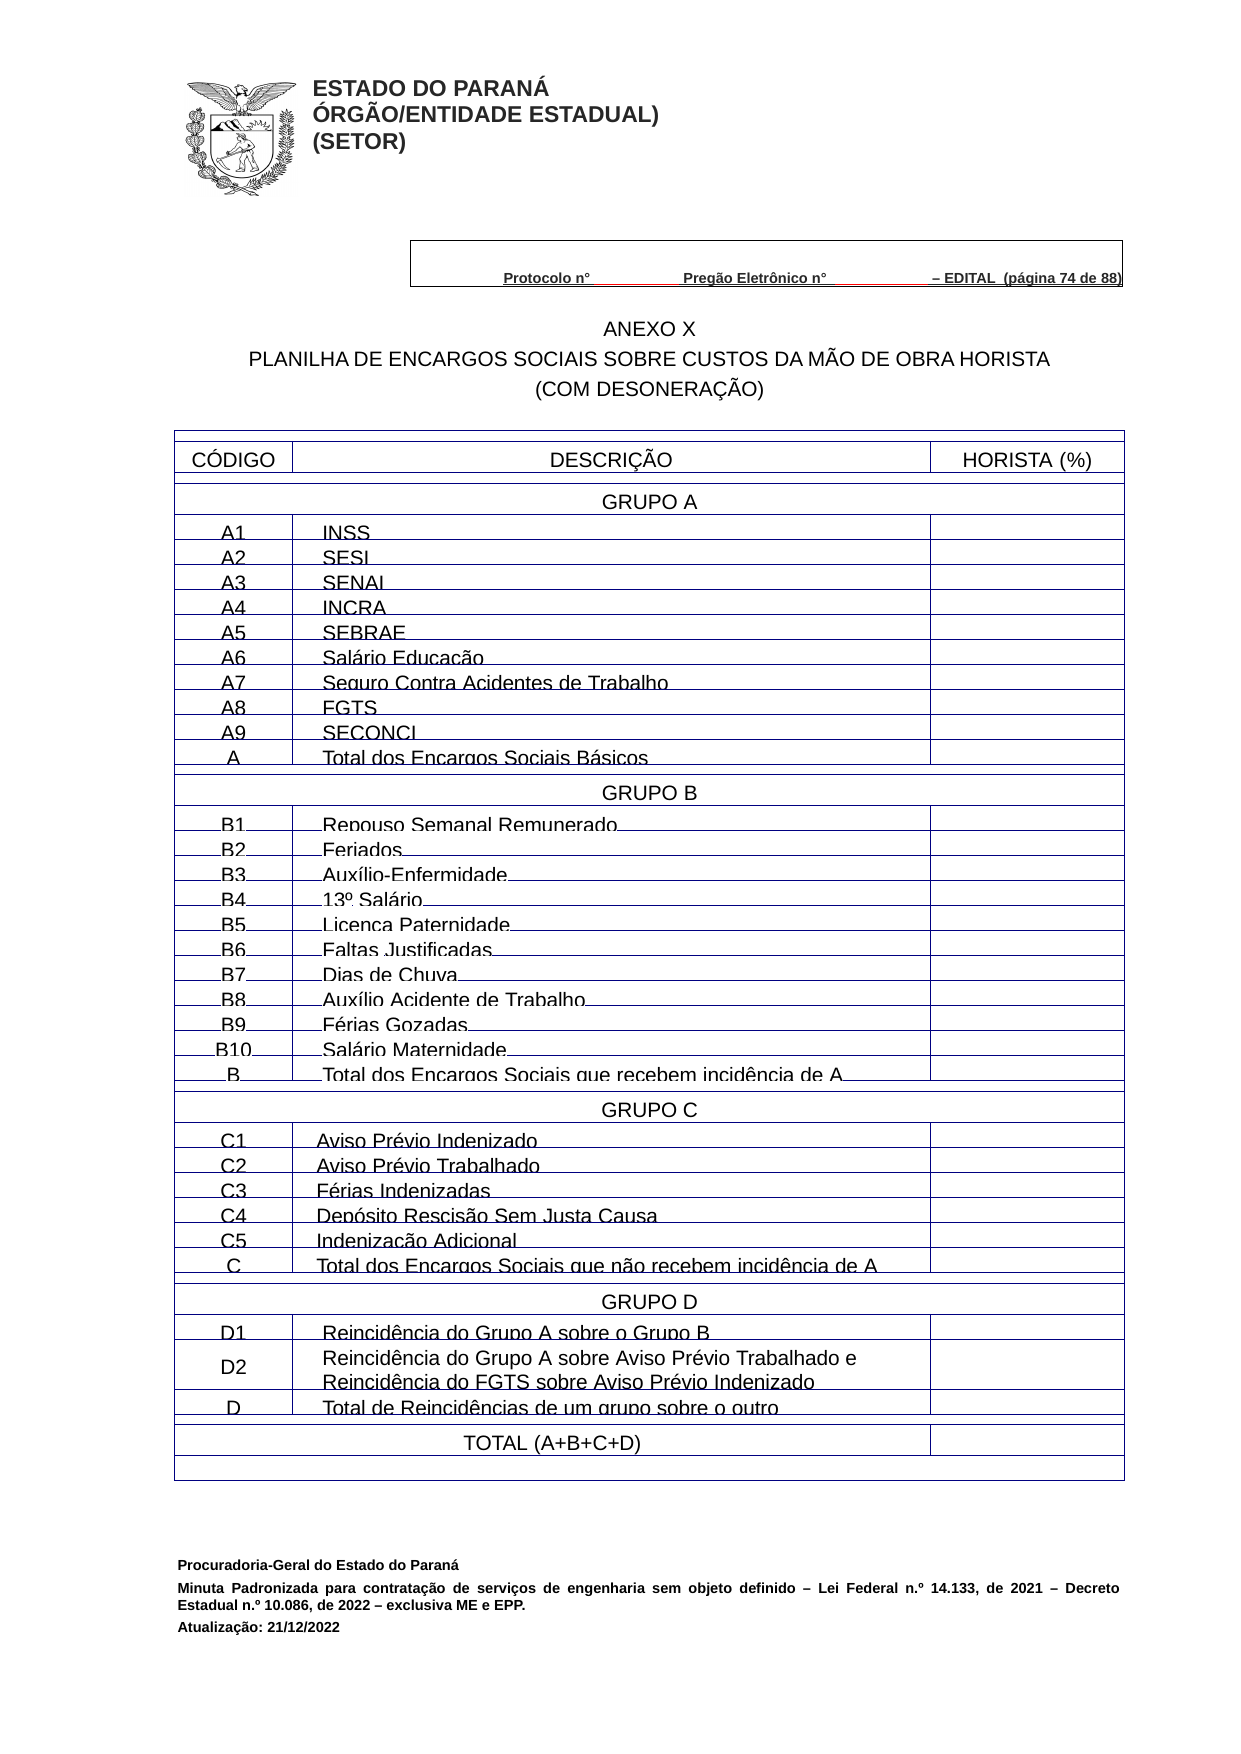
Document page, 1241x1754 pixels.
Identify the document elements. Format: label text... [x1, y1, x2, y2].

table_cell Total de Reincidências de um grupo sobre o outro [293, 1390, 930, 1414]
table_cell [931, 1006, 1124, 1030]
table_cell [175, 431, 1124, 441]
table_cell B10 [175, 1031, 292, 1055]
table_cell CÓDIGO [175, 442, 292, 472]
table_cell B [175, 1056, 292, 1080]
table_cell [931, 1123, 1124, 1147]
table_header ANEXO X [175, 311, 1124, 341]
table_cell Férias Gozadas [293, 1006, 930, 1030]
table_cell C5 [175, 1223, 292, 1247]
table_cell SECONCI [293, 715, 930, 739]
table_cell A4 [175, 590, 292, 614]
table_cell C4 [175, 1198, 292, 1222]
table_cell [931, 1148, 1124, 1172]
table_cell [931, 640, 1124, 664]
table_cell D1 [175, 1315, 292, 1339]
table_cell B2 [175, 831, 292, 855]
table_cell Faltas Justificadas [293, 931, 930, 955]
table_cell [175, 1415, 1124, 1424]
table_cell [931, 1425, 1124, 1455]
table_cell SENAI [293, 565, 930, 589]
table_cell [931, 565, 1124, 589]
picture [184, 82, 299, 197]
table_cell 13º Salário [293, 881, 930, 905]
table_cell A [175, 740, 292, 764]
table_cell A5 [175, 615, 292, 639]
table_cell [931, 1340, 1124, 1389]
table_cell [931, 956, 1124, 980]
table_cell HORISTA (%) [931, 442, 1124, 472]
table_cell [175, 1456, 1124, 1480]
table_cell GRUPO A [175, 484, 1124, 514]
table_cell Aviso Prévio Trabalhado [293, 1148, 930, 1172]
table_cell Depósito Rescisão Sem Justa Causa [293, 1198, 930, 1222]
table_cell GRUPO D [175, 1284, 1124, 1314]
table_cell [931, 1390, 1124, 1414]
table_cell GRUPO B [175, 775, 1124, 805]
table_cell Salário Maternidade [293, 1031, 930, 1055]
table_cell C [175, 1248, 292, 1272]
table_cell SEBRAE [293, 615, 930, 639]
table_cell [931, 981, 1124, 1005]
table_cell [931, 1173, 1124, 1197]
table_cell Total dos Encargos Sociais que não recebem incidência de A [293, 1248, 930, 1272]
table_cell GRUPO C [175, 1092, 1124, 1122]
table_cell Feriados [293, 831, 930, 855]
table_cell B7 [175, 956, 292, 980]
table_cell B4 [175, 881, 292, 905]
table_cell [931, 690, 1124, 714]
table_cell Repouso Semanal Remunerado [293, 806, 930, 830]
table_cell B9 [175, 1006, 292, 1030]
table_cell Seguro Contra Acidentes de Trabalho [293, 665, 930, 689]
table_cell DESCRIÇÃO [293, 442, 930, 472]
table_cell Reincidência do Grupo A sobre o Grupo B [293, 1315, 930, 1339]
table_cell A8 [175, 690, 292, 714]
table_cell [931, 881, 1124, 905]
table_cell Férias Indenizadas [293, 1173, 930, 1197]
table_cell A2 [175, 540, 292, 564]
table_cell A3 [175, 565, 292, 589]
table_cell B3 [175, 856, 292, 880]
table_cell [931, 740, 1124, 764]
table_cell [931, 1315, 1124, 1339]
table_cell A7 [175, 665, 292, 689]
table_cell Auxílio Acidente de Trabalho [293, 981, 930, 1005]
table_cell [175, 401, 1124, 430]
table_cell Aviso Prévio Indenizado [293, 1123, 930, 1147]
table_cell C3 [175, 1173, 292, 1197]
table_cell B6 [175, 931, 292, 955]
table_cell [175, 765, 1124, 774]
table_cell [931, 931, 1124, 955]
table_cell [931, 590, 1124, 614]
table_cell SESI [293, 540, 930, 564]
table_cell [931, 906, 1124, 930]
table_cell [175, 1273, 1124, 1282]
table_cell A1 [175, 515, 292, 539]
table_cell [931, 615, 1124, 639]
table_cell B8 [175, 981, 292, 1005]
table_cell [931, 831, 1124, 855]
table_cell Total dos Encargos Sociais que recebem incidência de A [293, 1056, 930, 1080]
table_cell FGTS [293, 690, 930, 714]
table_cell Reincidência do Grupo A sobre Aviso Prévio Trabalhado e Reincidência do FGTS sobre Aviso Prévio Indenizado [293, 1340, 930, 1389]
table_cell [175, 1081, 1124, 1091]
table_cell [931, 1056, 1124, 1080]
table_cell D2 [175, 1340, 292, 1389]
table_cell Indenização Adicional [293, 1223, 930, 1247]
table_cell PLANILHA DE ENCARGOS SOCIAIS SOBRE CUSTOS DA MÃO DE OBRA HORISTA (COM DESONERAÇÃO) [175, 341, 1124, 401]
table_cell [931, 806, 1124, 830]
table_cell B1 [175, 806, 292, 830]
table_cell A6 [175, 640, 292, 664]
table_cell Total dos Encargos Sociais Básicos [293, 740, 930, 764]
table_cell [931, 515, 1124, 539]
table_cell Licença Paternidade [293, 906, 930, 930]
table_cell [931, 715, 1124, 739]
table_cell [175, 473, 1124, 482]
table_cell [931, 856, 1124, 880]
table_cell Auxílio-Enfermidade [293, 856, 930, 880]
table_cell Salário Educação [293, 640, 930, 664]
table_cell INSS [293, 515, 930, 539]
table_cell A9 [175, 715, 292, 739]
table_cell C2 [175, 1148, 292, 1172]
table_cell [931, 1031, 1124, 1055]
table_cell B5 [175, 906, 292, 930]
table_cell D [175, 1390, 292, 1414]
table_cell [931, 1198, 1124, 1222]
table_cell Dias de Chuva [293, 956, 930, 980]
table_cell [931, 665, 1124, 689]
table_cell [931, 1248, 1124, 1272]
table_cell [931, 1223, 1124, 1247]
table_cell C1 [175, 1123, 292, 1147]
table_cell INCRA [293, 590, 930, 614]
table_cell TOTAL (A+B+C+D) [175, 1425, 930, 1455]
table_cell [931, 540, 1124, 564]
